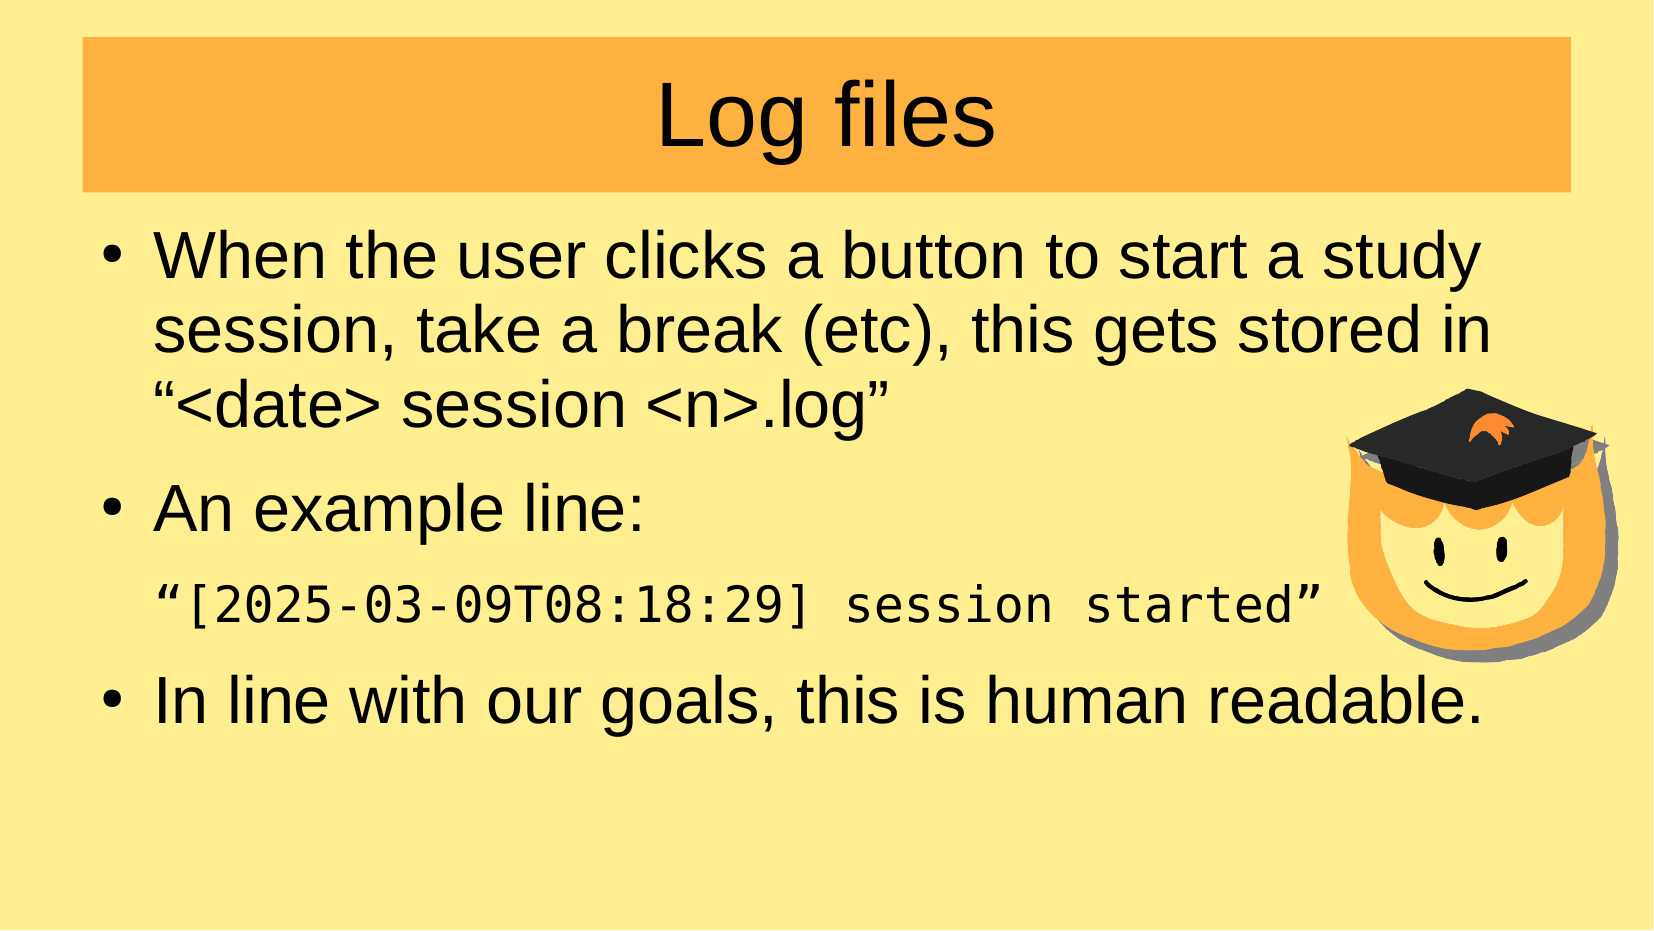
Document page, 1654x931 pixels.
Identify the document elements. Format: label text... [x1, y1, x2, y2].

list When the user clicks a button to start a study session, take a break (etc), this gets stored in “<date> session <n>.log” An example line: “[2025-03-09T08:18:29] session started” In line with our goals, this is human readable. [82, 217, 1571, 758]
title Log files [82, 37, 1571, 193]
picture [1323, 370, 1631, 678]
